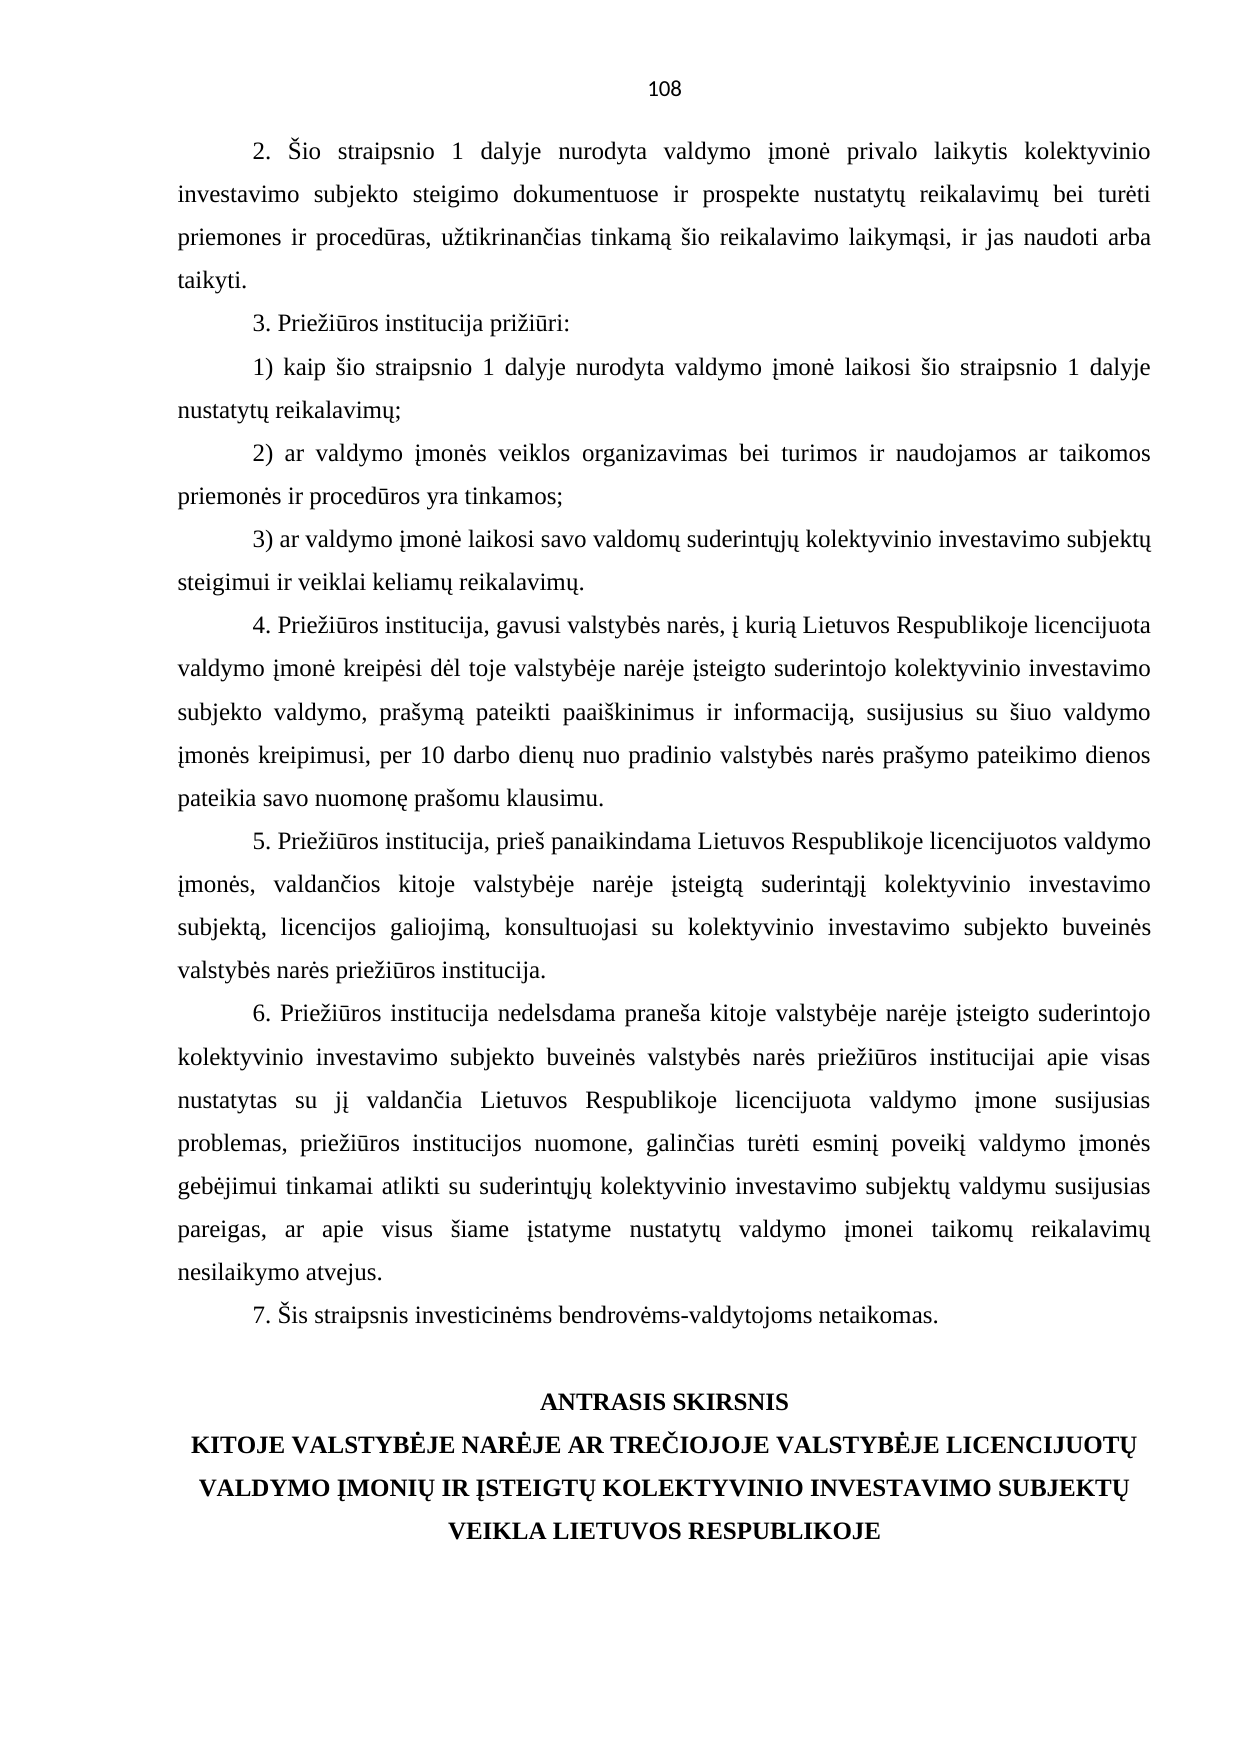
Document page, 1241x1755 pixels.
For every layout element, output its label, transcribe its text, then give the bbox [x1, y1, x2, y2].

text 2) ar valdymo įmonės veiklos organizavimas bei turimos ir naudojamos ar taikomos priemonės ir procedūros yra tinkamos; [177, 438, 1152, 510]
text ANTRASIS SKIRSNIS [177, 1387, 1152, 1415]
text 6. Priežiūros institucija nedelsdama praneša kitoje valstybėje narėje įsteigto suderintojo kolektyvinio investavimo subjekto buveinės valstybės narės priežiūros institucijai apie visas nustatytas su jį valdančia Lietuvos Respublikoje licencijuota valdymo įmone susijusias problemas, priežiūros institucijos nuomone, galinčias turėti esminį poveikį valdymo įmonės gebėjimui tinkamai atlikti su suderintųjų kolektyvinio investavimo subjektų valdymu susijusias pareigas, ar apie visus šiame įstatyme nustatytų valdymo įmonei taikomų reikalavimų nesilaikymo atvejus. [177, 998, 1152, 1286]
text 3) ar valdymo įmonė laikosi savo valdomų suderintųjų kolektyvinio investavimo subjektų steigimui ir veiklai keliamų reikalavimų. [177, 524, 1152, 596]
text 4. Priežiūros institucija, gavusi valstybės narės, į kurią Lietuvos Respublikoje licencijuota valdymo įmonė kreipėsi dėl toje valstybėje narėje įsteigto suderintojo kolektyvinio investavimo subjekto valdymo, prašymą pateikti paaiškinimus ir informaciją, susijusius su šiuo valdymo įmonės kreipimusi, per 10 darbo dienų nuo pradinio valstybės narės prašymo pateikimo dienos pateikia savo nuomonę prašomu klausimu. [177, 610, 1152, 812]
text 3. Priežiūros institucija prižiūri: [177, 308, 1152, 337]
text 2. Šio straipsnio 1 dalyje nurodyta valdymo įmonė privalo laikytis kolektyvinio investavimo subjekto steigimo dokumentuose ir prospekte nustatytų reikalavimų bei turėti priemones ir procedūras, užtikrinančias tinkamą šio reikalavimo laikymąsi, ir jas naudoti arba taikyti. [177, 136, 1152, 294]
text 5. Priežiūros institucija, prieš panaikindama Lietuvos Respublikoje licencijuotos valdymo įmonės, valdančios kitoje valstybėje narėje įsteigtą suderintąjį kolektyvinio investavimo subjektą, licencijos galiojimą, konsultuojasi su kolektyvinio investavimo subjekto buveinės valstybės narės priežiūros institucija. [177, 826, 1152, 984]
text KITOJE VALSTYBĖJE NARĖJE AR TREČIOJOJE VALSTYBĖJE LICENCIJUOTŲ VALDYMO ĮMONIŲ IR ĮSTEIGTŲ KOLEKTYVINIO INVESTAVIMO SUBJEKTŲ VEIKLA LIETUVOS RESPUBLIKOJE [177, 1430, 1152, 1545]
text 1) kaip šio straipsnio 1 dalyje nurodyta valdymo įmonė laikosi šio straipsnio 1 dalyje nustatytų reikalavimų; [177, 352, 1152, 423]
text 7. Šis straipsnis investicinėms bendrovėms-valdytojoms netaikomas. [177, 1300, 1152, 1329]
